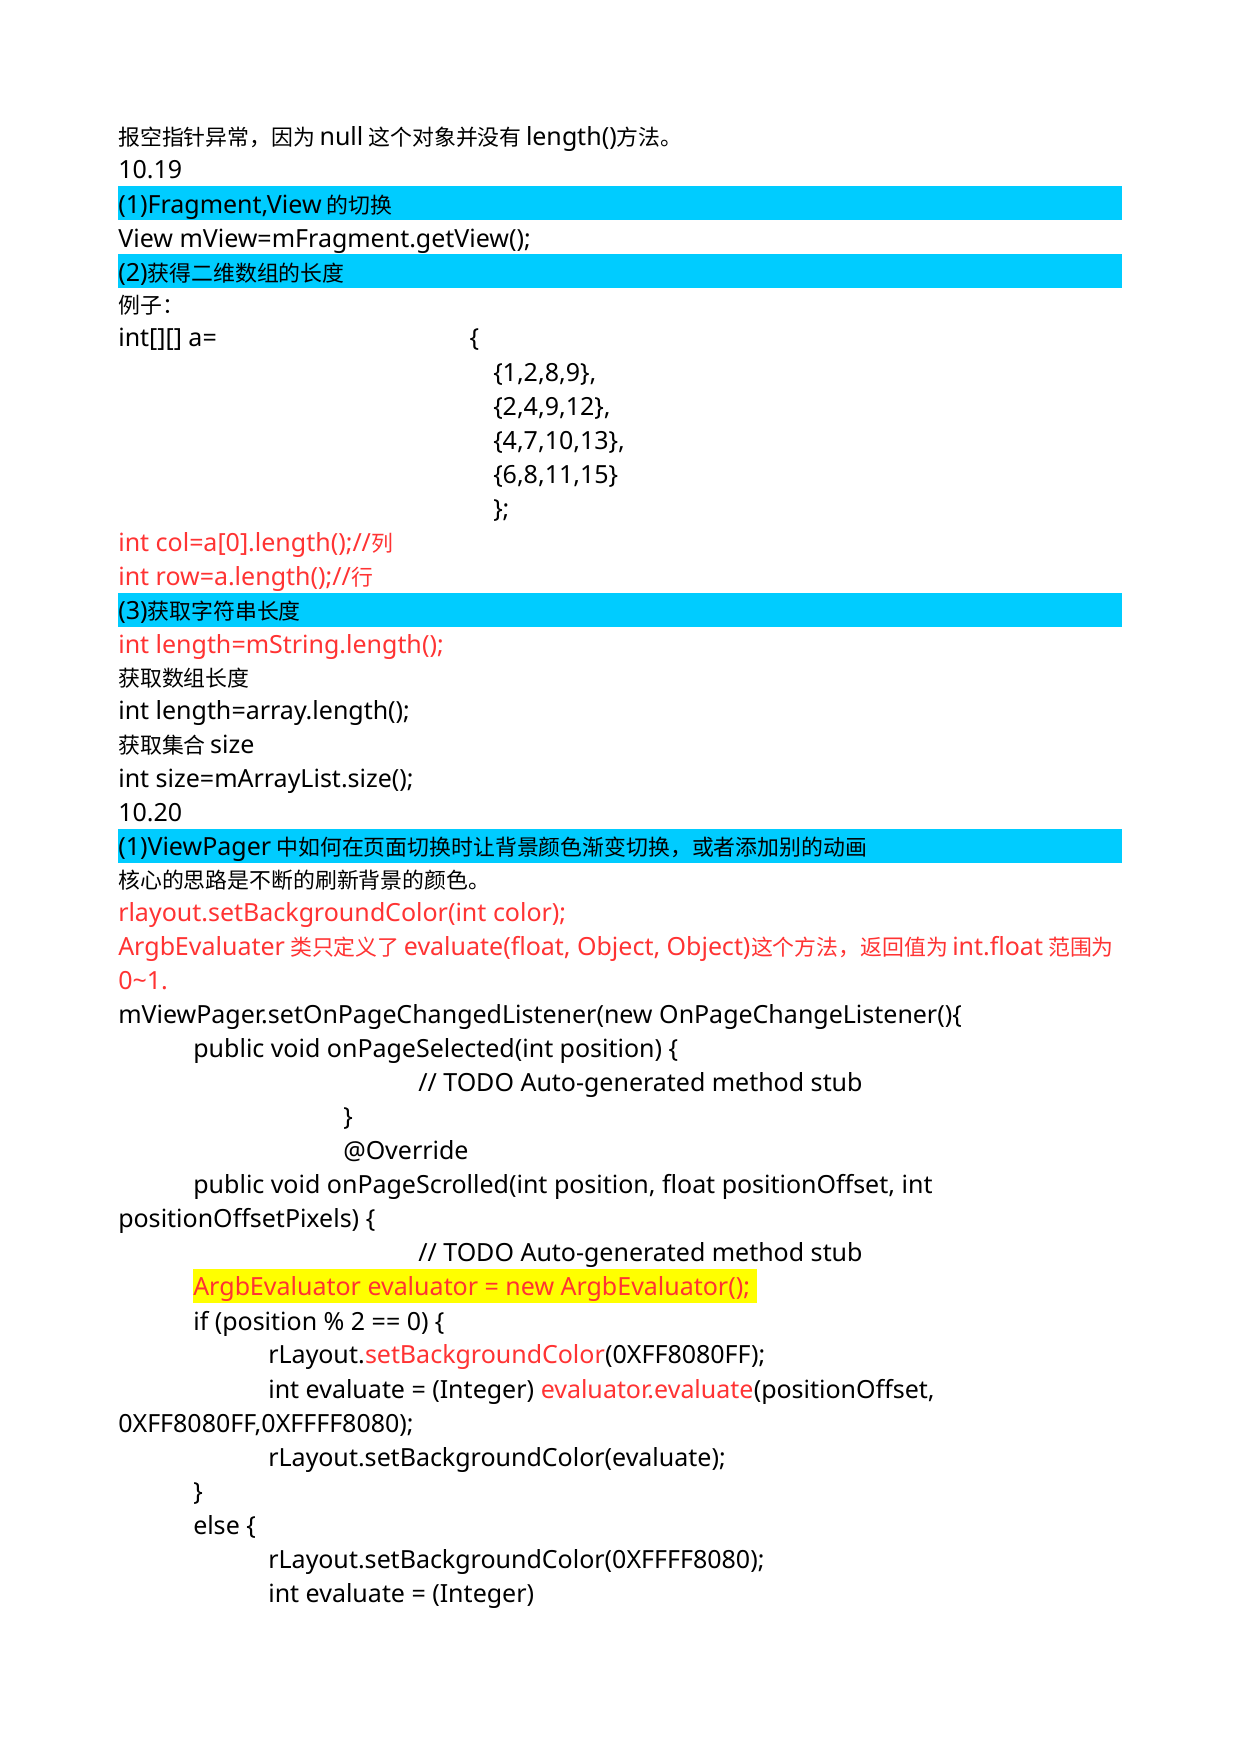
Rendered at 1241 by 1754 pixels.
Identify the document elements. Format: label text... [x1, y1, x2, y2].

text (2)获得二维数组的长度 [118, 254, 1122, 288]
text int evaluate = (Integer) evaluator.evaluate(positionOffset, 0XFF8080FF,0XFFFF8080); [118, 1371, 1122, 1439]
text int row=a.length();//行 [118, 558, 1122, 593]
text 获取集合size [118, 726, 1122, 761]
text // TODO Auto-generated method stub [118, 1065, 1122, 1099]
text rLayout.setBackgroundColor(0XFF8080FF); [118, 1337, 1122, 1371]
text mViewPager.setOnPageChangedListener(new OnPageChangeListener(){ [118, 997, 1122, 1031]
text rLayout.setBackgroundColor(evaluate); [118, 1439, 1122, 1473]
text {1,2,8,9}, [118, 354, 1122, 388]
text else { [118, 1507, 1122, 1542]
text (1)ViewPager中如何在页面切换时让背景颜色渐变切换，或者添加别的动画 [118, 829, 1122, 863]
text int evaluate = (Integer) [118, 1576, 1122, 1610]
text View mView=mFragment.getView(); [118, 220, 1122, 254]
text 获取数组长度 [118, 661, 1122, 692]
text rlayout.setBackgroundColor(int color); [118, 894, 1122, 928]
text 10.19 [118, 152, 1122, 186]
text 例子： [118, 288, 1122, 320]
text ArgbEvaluater类只定义了evaluate(float, Object, Object)这个方法，返回值为int.float范围为0~1. [118, 928, 1122, 997]
text // TODO Auto-generated method stub [118, 1235, 1122, 1269]
text } [118, 1473, 1122, 1507]
text 报空指针异常，因为null这个对象并没有length()方法。 [118, 118, 1122, 152]
text {2,4,9,12}, [118, 388, 1122, 422]
text int length=mString.length(); [118, 627, 1122, 661]
text (3)获取字符串长度 [118, 593, 1122, 627]
text }; [118, 490, 1122, 524]
text if (position % 2 == 0) { [118, 1303, 1122, 1337]
text (1)Fragment,View的切换 [118, 186, 1122, 220]
text int size=mArrayList.size(); [118, 761, 1122, 794]
text int length=array.length(); [118, 692, 1122, 726]
text int col=a[0].length();//列 [118, 524, 1122, 558]
text ArgbEvaluator evaluator = new ArgbEvaluator(); [118, 1269, 1122, 1303]
text } [118, 1099, 1122, 1133]
text public void onPageScrolled(int position, float positionOffset, int positionOffsetPixels) { [118, 1167, 1122, 1235]
text int[][] a= { [118, 320, 1122, 354]
text {4,7,10,13}, [118, 422, 1122, 456]
text 10.20 [118, 794, 1122, 829]
text public void onPageSelected(int position) { [118, 1031, 1122, 1065]
text @Override [118, 1133, 1122, 1167]
text 核心的思路是不断的刷新背景的颜色。 [118, 863, 1122, 894]
text {6,8,11,15} [118, 456, 1122, 490]
text rLayout.setBackgroundColor(0XFFFF8080); [118, 1542, 1122, 1576]
